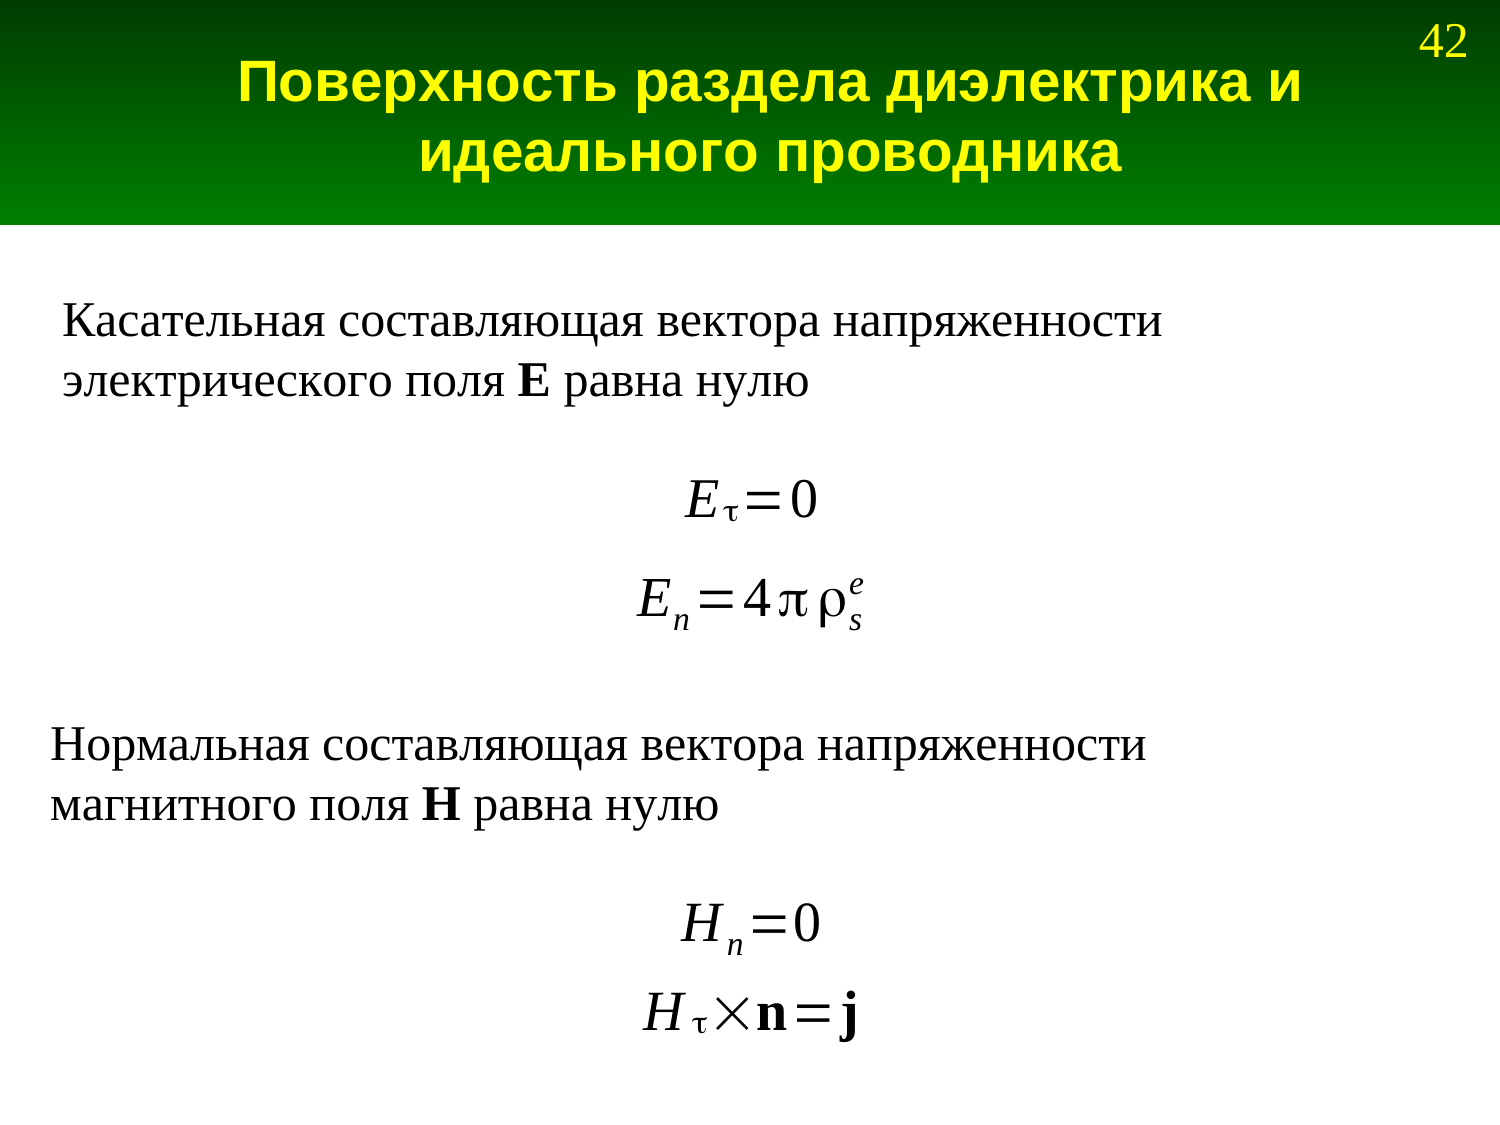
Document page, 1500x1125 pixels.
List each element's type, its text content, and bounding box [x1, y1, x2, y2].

chart [663, 891, 837, 964]
chart [668, 468, 832, 532]
chart [626, 980, 874, 1044]
text_box Нормальная составляющая вектора напряженности магнитного поля H равна нулю [35, 702, 1418, 838]
text_box Касательная составляющая вектора напряженности электрического поля E равна нулю [47, 278, 1430, 414]
title Поверхность раздела диэлектрика и идеального проводника [88, 18, 1453, 207]
chart [620, 563, 880, 638]
